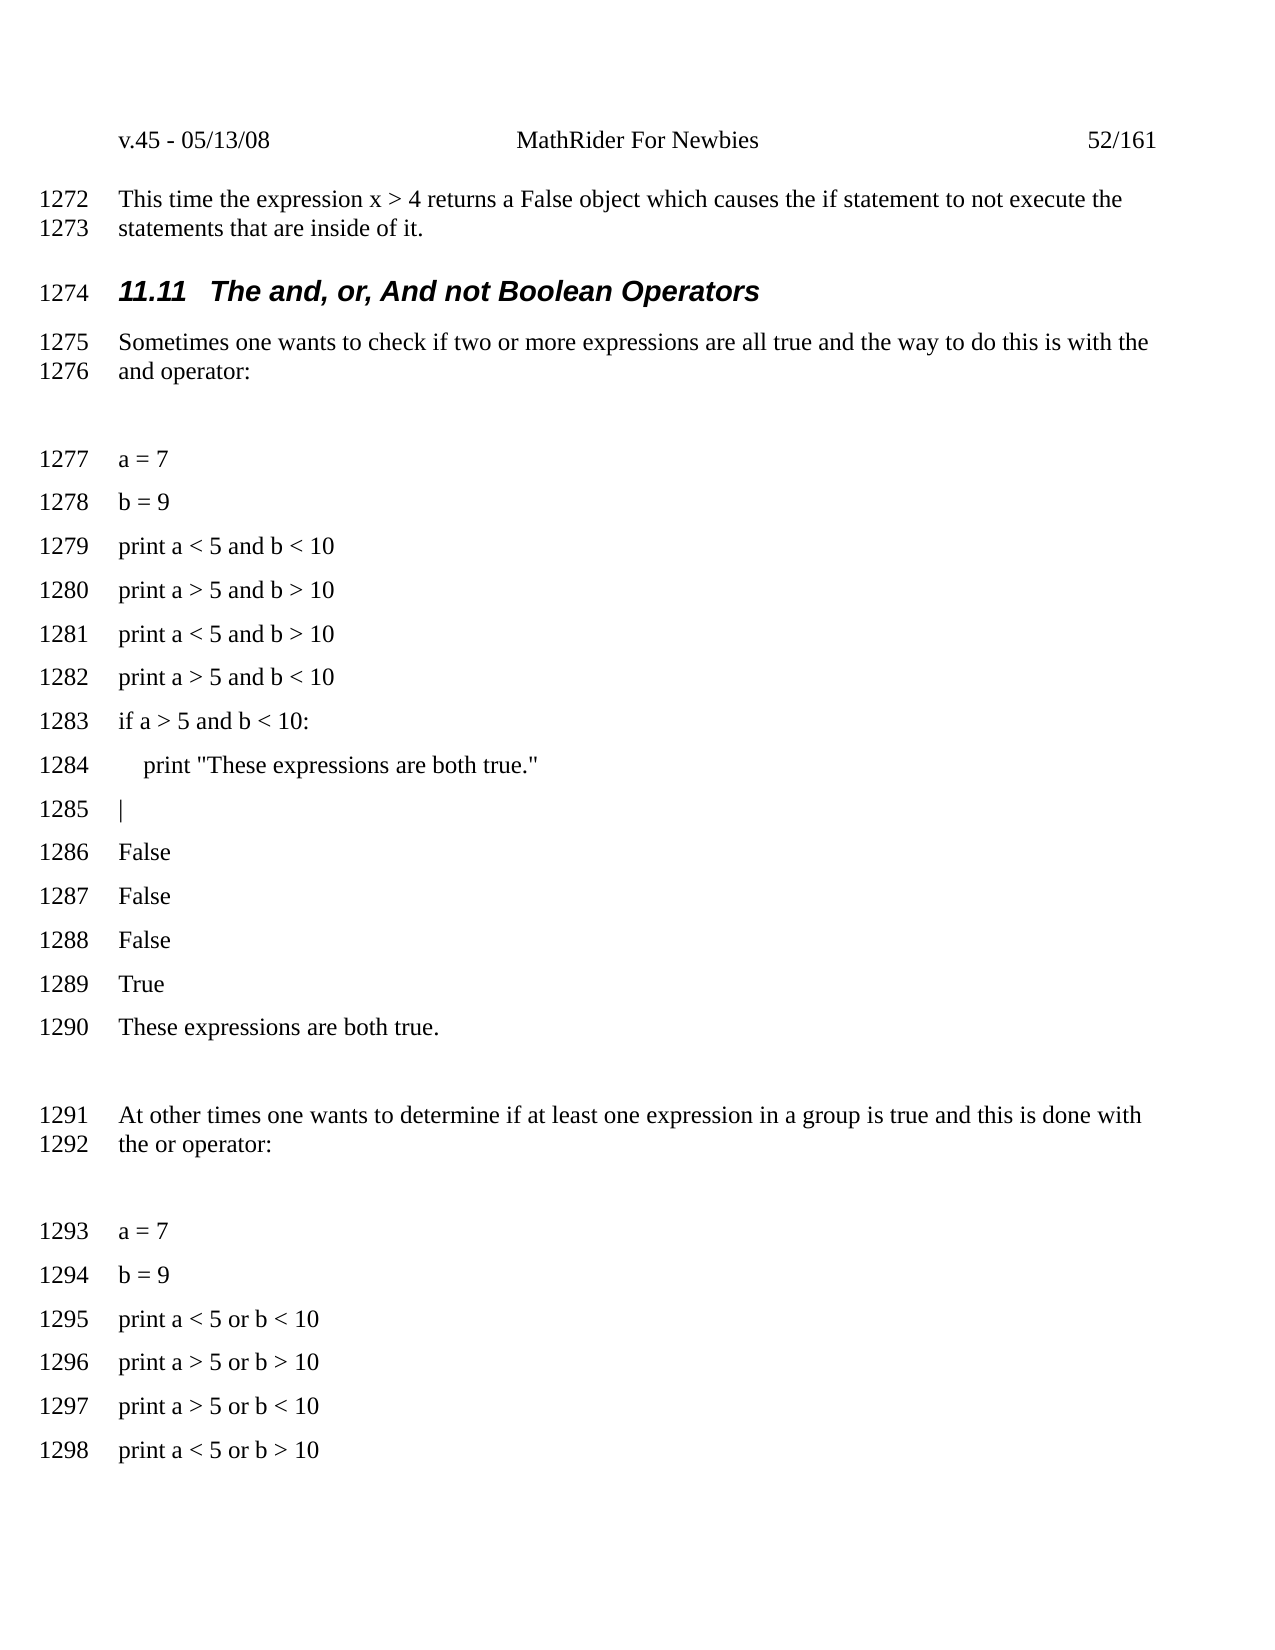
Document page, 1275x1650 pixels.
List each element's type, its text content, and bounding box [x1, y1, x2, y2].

text print a < 5 or b < 10 [118, 1304, 1157, 1332]
text False [118, 881, 1157, 910]
text b = 9 [118, 487, 1157, 516]
text False [118, 925, 1157, 954]
text False [118, 837, 1157, 866]
text print "These expressions are both true." [118, 750, 1157, 779]
text print a > 5 or b > 10 [118, 1347, 1157, 1376]
text print a > 5 or b < 10 [118, 1391, 1157, 1420]
text True [118, 969, 1157, 997]
text a = 7 [118, 1216, 1157, 1245]
text print a < 5 and b < 10 [118, 531, 1157, 560]
subtitle The and, or, And not Boolean Operators [118, 274, 1157, 307]
text print a < 5 or b > 10 [118, 1435, 1157, 1464]
text | [118, 794, 1157, 822]
text These expressions are both true. [118, 1012, 1157, 1041]
text b = 9 [118, 1260, 1157, 1289]
text if a > 5 and b < 10: [118, 706, 1157, 735]
text print a > 5 and b < 10 [118, 662, 1157, 691]
text print a < 5 and b > 10 [118, 619, 1157, 647]
text This time the expression x > 4 returns a False object which causes the if statement to not execute the statements that are inside of it. [118, 184, 1157, 241]
text At other times one wants to determine if at least one expression in a group is true and this is done with the or operator: [118, 1100, 1157, 1157]
text print a > 5 and b > 10 [118, 575, 1157, 604]
text Sometimes one wants to check if two or more expressions are all true and the way to do this is with the and operator: [118, 327, 1157, 385]
text a = 7 [118, 444, 1157, 472]
